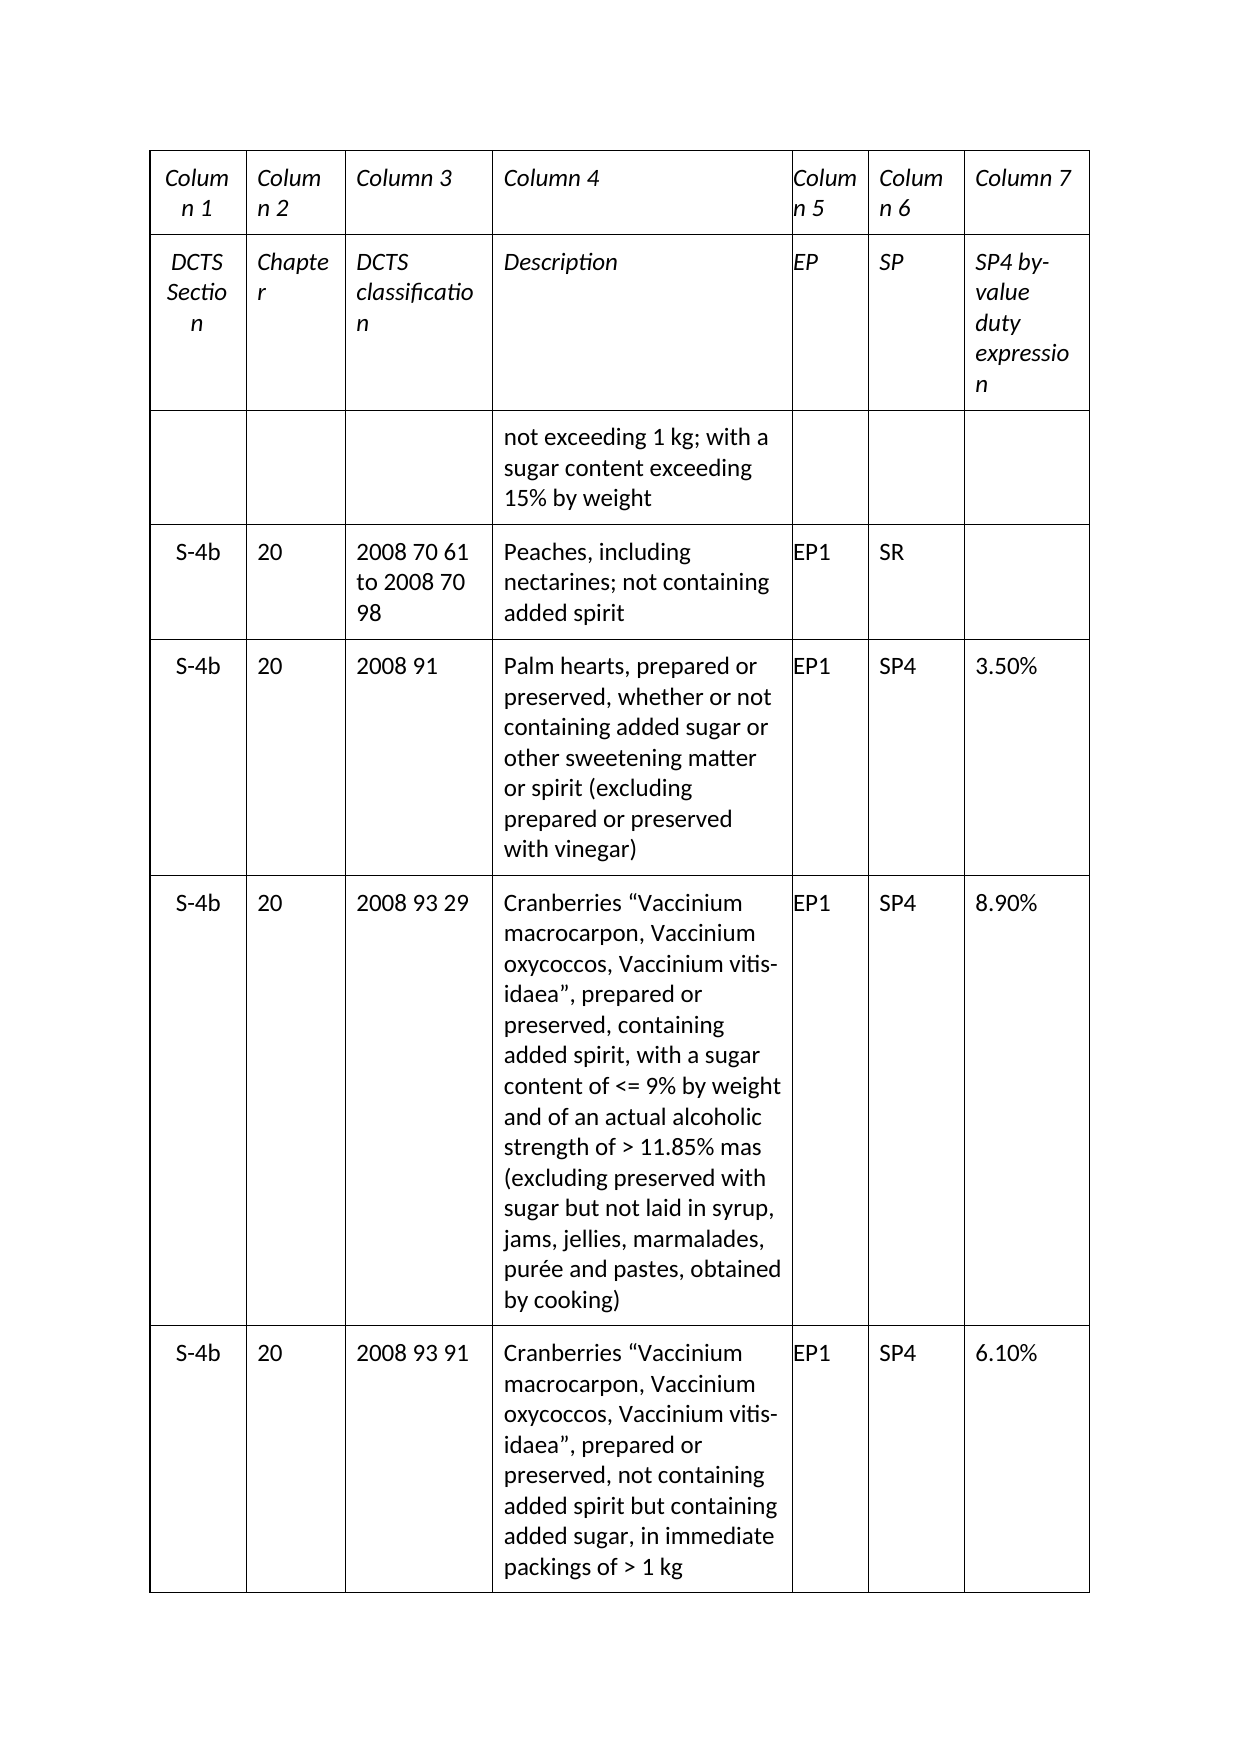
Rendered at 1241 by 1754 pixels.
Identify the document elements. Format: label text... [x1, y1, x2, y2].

table_header Column 4 [493, 151, 792, 234]
table_cell 20 [247, 1326, 345, 1592]
table_cell [869, 411, 964, 524]
table_cell SR [869, 525, 964, 638]
table_cell 3.50% [965, 640, 1089, 875]
table_cell [965, 525, 1089, 638]
table_cell SP4 [869, 1326, 964, 1592]
table_cell S-4b [151, 525, 246, 638]
table_cell Peaches, including nectarines; not containing added spirit [493, 525, 792, 638]
table_cell EP1 [793, 640, 868, 875]
table_cell EP1 [793, 876, 868, 1325]
table_cell 2008 93 91 [346, 1326, 492, 1592]
table_cell not exceeding 1 kg; with a sugar content exceeding 15% by weight [493, 411, 792, 524]
table_cell Description [493, 235, 792, 409]
table_header Column 5 [793, 151, 868, 234]
table_cell 2008 91 [346, 640, 492, 875]
table_cell SP4 by-value duty expression [965, 235, 1089, 409]
table_header Column 2 [247, 151, 345, 234]
table_header Column 3 [346, 151, 492, 234]
table_cell SP [869, 235, 964, 409]
table_cell S-4b [151, 640, 246, 875]
table_cell S-4b [151, 876, 246, 1325]
table_cell [247, 411, 345, 524]
table_cell Chapter [247, 235, 345, 409]
table_cell Cranberries “Vaccinium macrocarpon, Vaccinium oxycoccos, Vaccinium vitis-idaea”, prepared or preserved, not containing added spirit but containing added sugar, in immediate packings of > 1 kg [493, 1326, 792, 1592]
table_cell SP4 [869, 640, 964, 875]
table_cell DCTS classification [346, 235, 492, 409]
table_cell DCTS Section [151, 235, 246, 409]
table_cell [346, 411, 492, 524]
table_cell S-4b [151, 1326, 246, 1592]
table_cell 6.10% [965, 1326, 1089, 1592]
table_cell EP [793, 235, 868, 409]
table_cell [793, 411, 868, 524]
table_header Column 7 [965, 151, 1089, 234]
table_cell EP1 [793, 525, 868, 638]
table_cell 20 [247, 525, 345, 638]
table_header Column 6 [869, 151, 964, 234]
table_cell [151, 411, 246, 524]
table_cell EP1 [793, 1326, 868, 1592]
table_cell 2008 70 61 to 2008 70 98 [346, 525, 492, 638]
table_cell Cranberries “Vaccinium macrocarpon, Vaccinium oxycoccos, Vaccinium vitis-idaea”, prepared or preserved, containing added spirit, with a sugar content of <= 9% by weight and of an actual alcoholic strength of > 11.85% mas (excluding preserved with sugar but not laid in syrup, jams, jellies, marmalades, purée and pastes, obtained by cooking) [493, 876, 792, 1325]
table_cell 20 [247, 640, 345, 875]
table_cell Palm hearts, prepared or preserved, whether or not containing added sugar or other sweetening matter or spirit (excluding prepared or preserved with vinegar) [493, 640, 792, 875]
table_cell 8.90% [965, 876, 1089, 1325]
table_cell 20 [247, 876, 345, 1325]
table_cell SP4 [869, 876, 964, 1325]
table_cell [965, 411, 1089, 524]
table_header Column 1 [151, 151, 246, 234]
table_cell 2008 93 29 [346, 876, 492, 1325]
